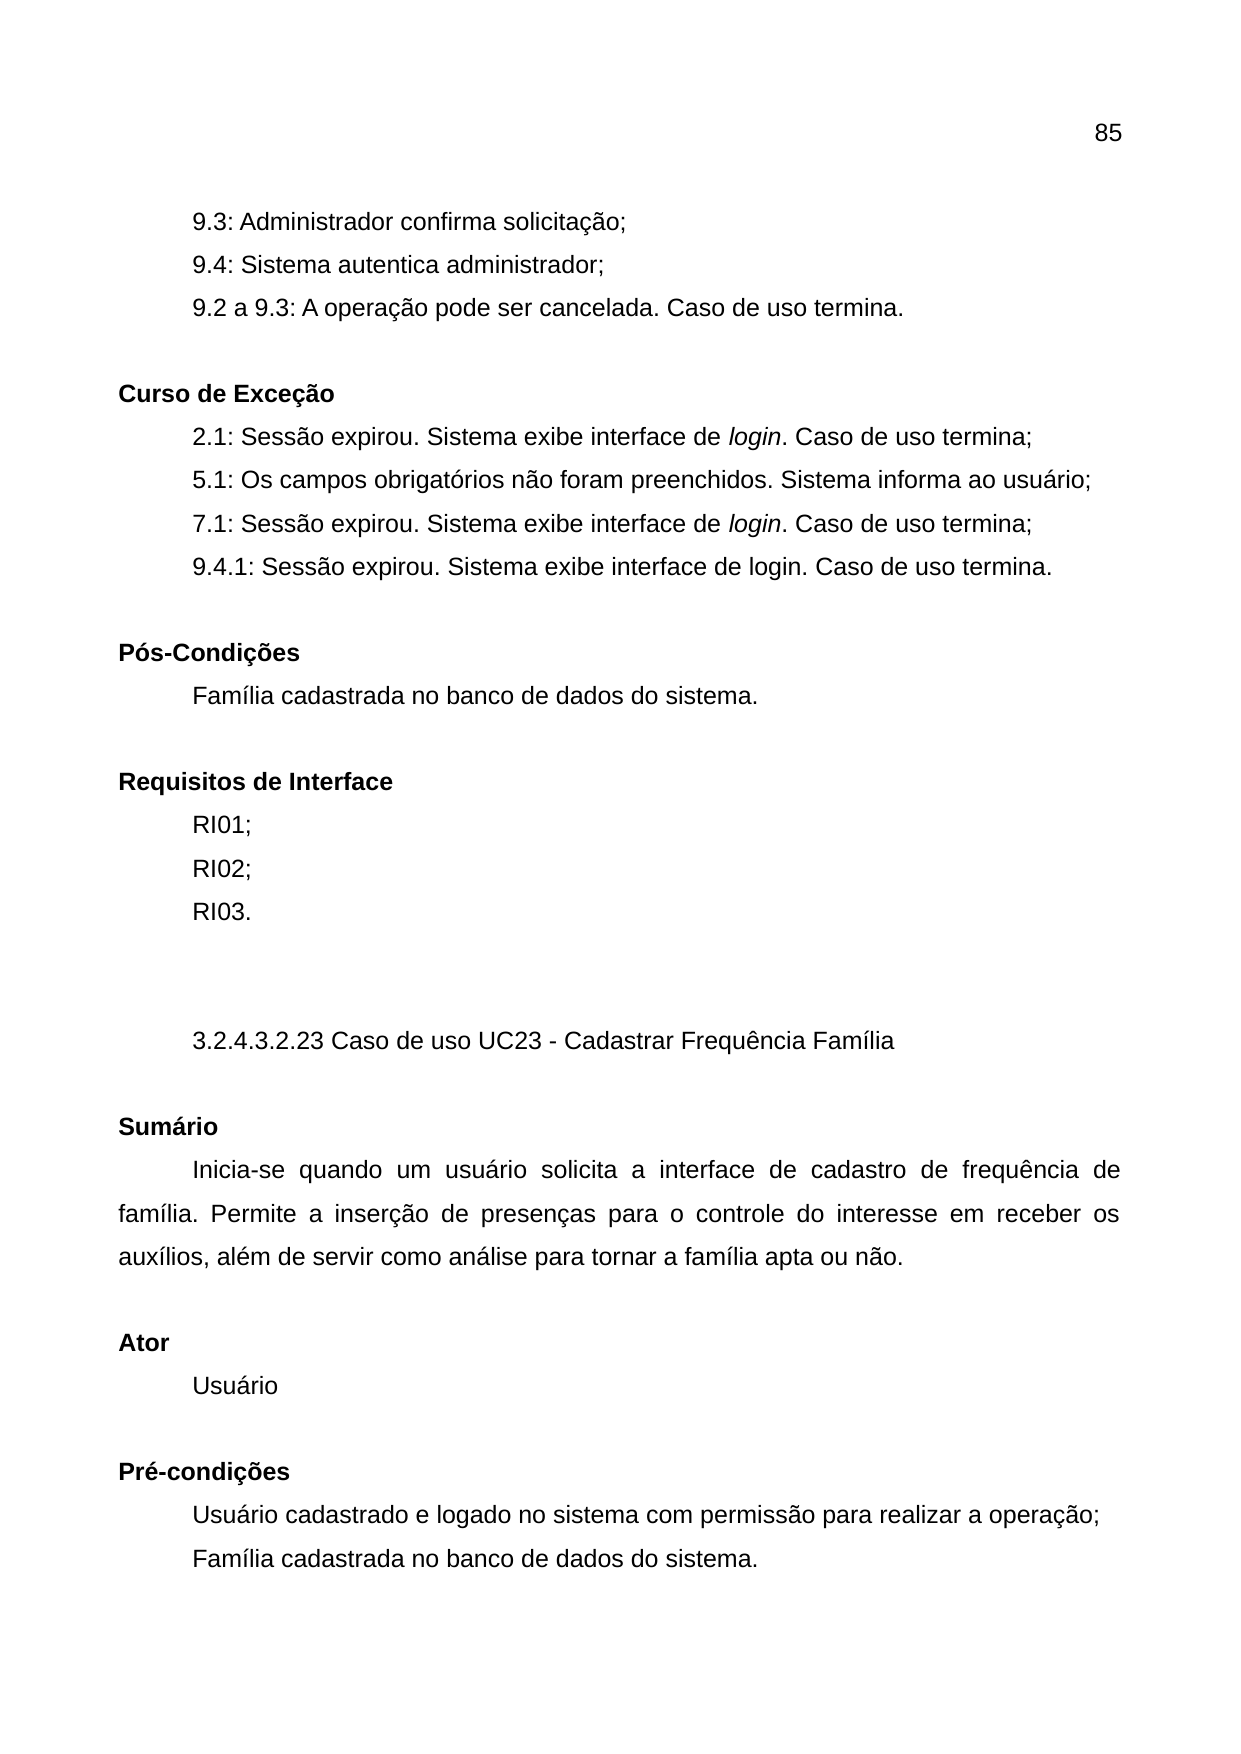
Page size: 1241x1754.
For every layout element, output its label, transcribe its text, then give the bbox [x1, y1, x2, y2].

text Usuário [118, 1371, 1122, 1400]
text RI01; [118, 810, 1122, 839]
text 3.2.4.3.2.23 Caso de uso UC23 - Cadastrar Frequência Família [118, 1026, 1122, 1055]
text 9.2 a 9.3: A operação pode ser cancelada. Caso de uso termina. [118, 293, 1122, 322]
text Ator [118, 1328, 1122, 1357]
text 5.1: Os campos obrigatórios não foram preenchidos. Sistema informa ao usuário; [118, 465, 1122, 494]
text Família cadastrada no banco de dados do sistema. [118, 1543, 1122, 1572]
text 9.4: Sistema autentica administrador; [118, 250, 1122, 278]
text 7.1: Sessão expirou. Sistema exibe interface de login. Caso de uso termina; [118, 508, 1122, 537]
text Sumário [118, 1112, 1122, 1141]
text Pré-condições [118, 1457, 1122, 1486]
text 2.1: Sessão expirou. Sistema exibe interface de login. Caso de uso termina; [118, 422, 1122, 451]
text Usuário cadastrado e logado no sistema com permissão para realizar a operação; [118, 1500, 1122, 1529]
text Pós-Condições [118, 638, 1122, 667]
text 9.3: Administrador confirma solicitação; [118, 207, 1122, 235]
text RI02; [118, 853, 1122, 882]
text 9.4.1: Sessão expirou. Sistema exibe interface de login. Caso de uso termina. [118, 552, 1122, 580]
text RI03. [118, 897, 1122, 925]
text Requisitos de Interface [118, 767, 1122, 796]
text Família cadastrada no banco de dados do sistema. [118, 681, 1122, 710]
text Inicia-se quando um usuário solicita a interface de cadastro de frequência de família. Permite a inserção de presenças para o controle do interesse em receber os auxílios, além de servir como análise para tornar a família apta ou não. [118, 1155, 1122, 1270]
text Curso de Exceção [118, 379, 1122, 408]
